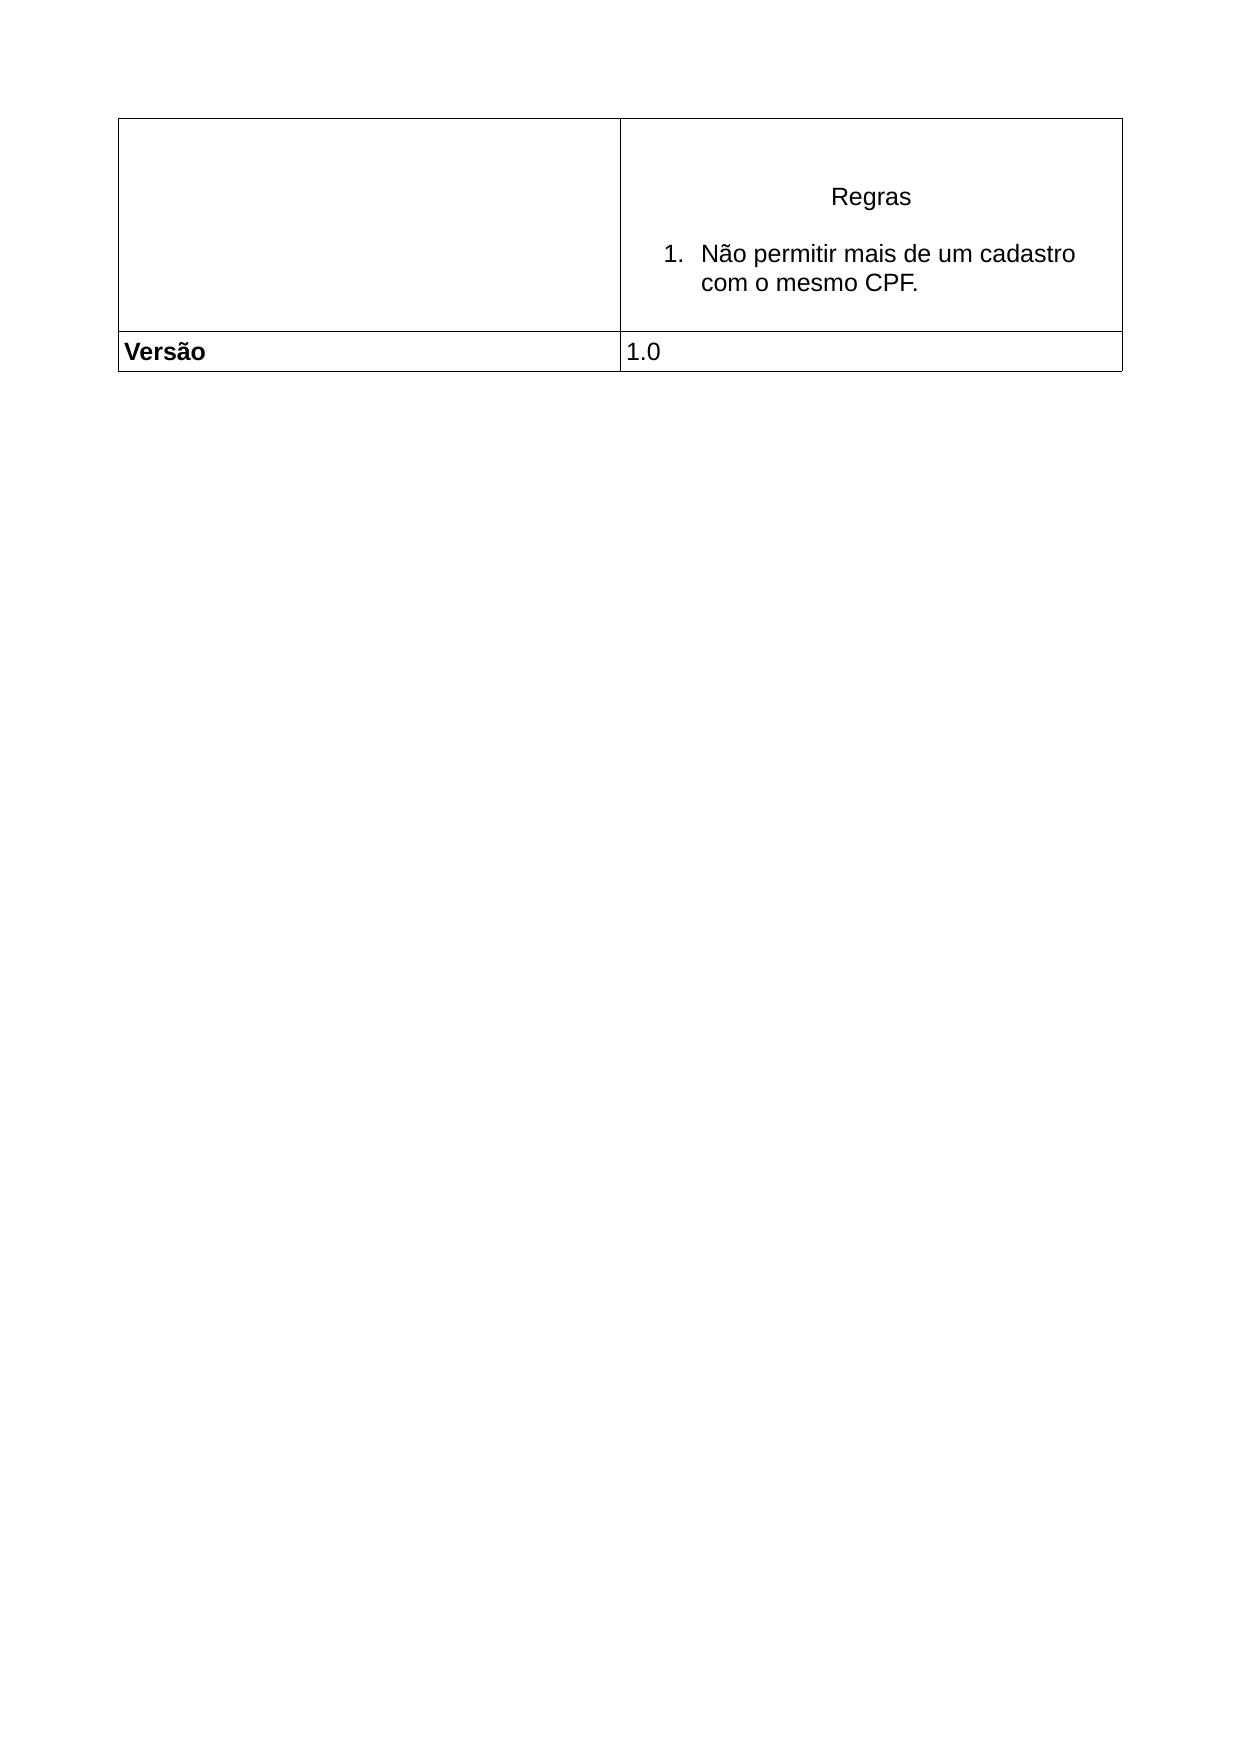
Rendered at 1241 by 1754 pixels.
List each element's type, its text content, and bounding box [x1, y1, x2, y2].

table_cell [119, 119, 620, 331]
table_cell Versão [119, 332, 620, 371]
table_cell 1.0 [621, 332, 1122, 371]
table_cell Regras Não permitir mais de um cadastro com o mesmo CPF. [621, 119, 1122, 331]
